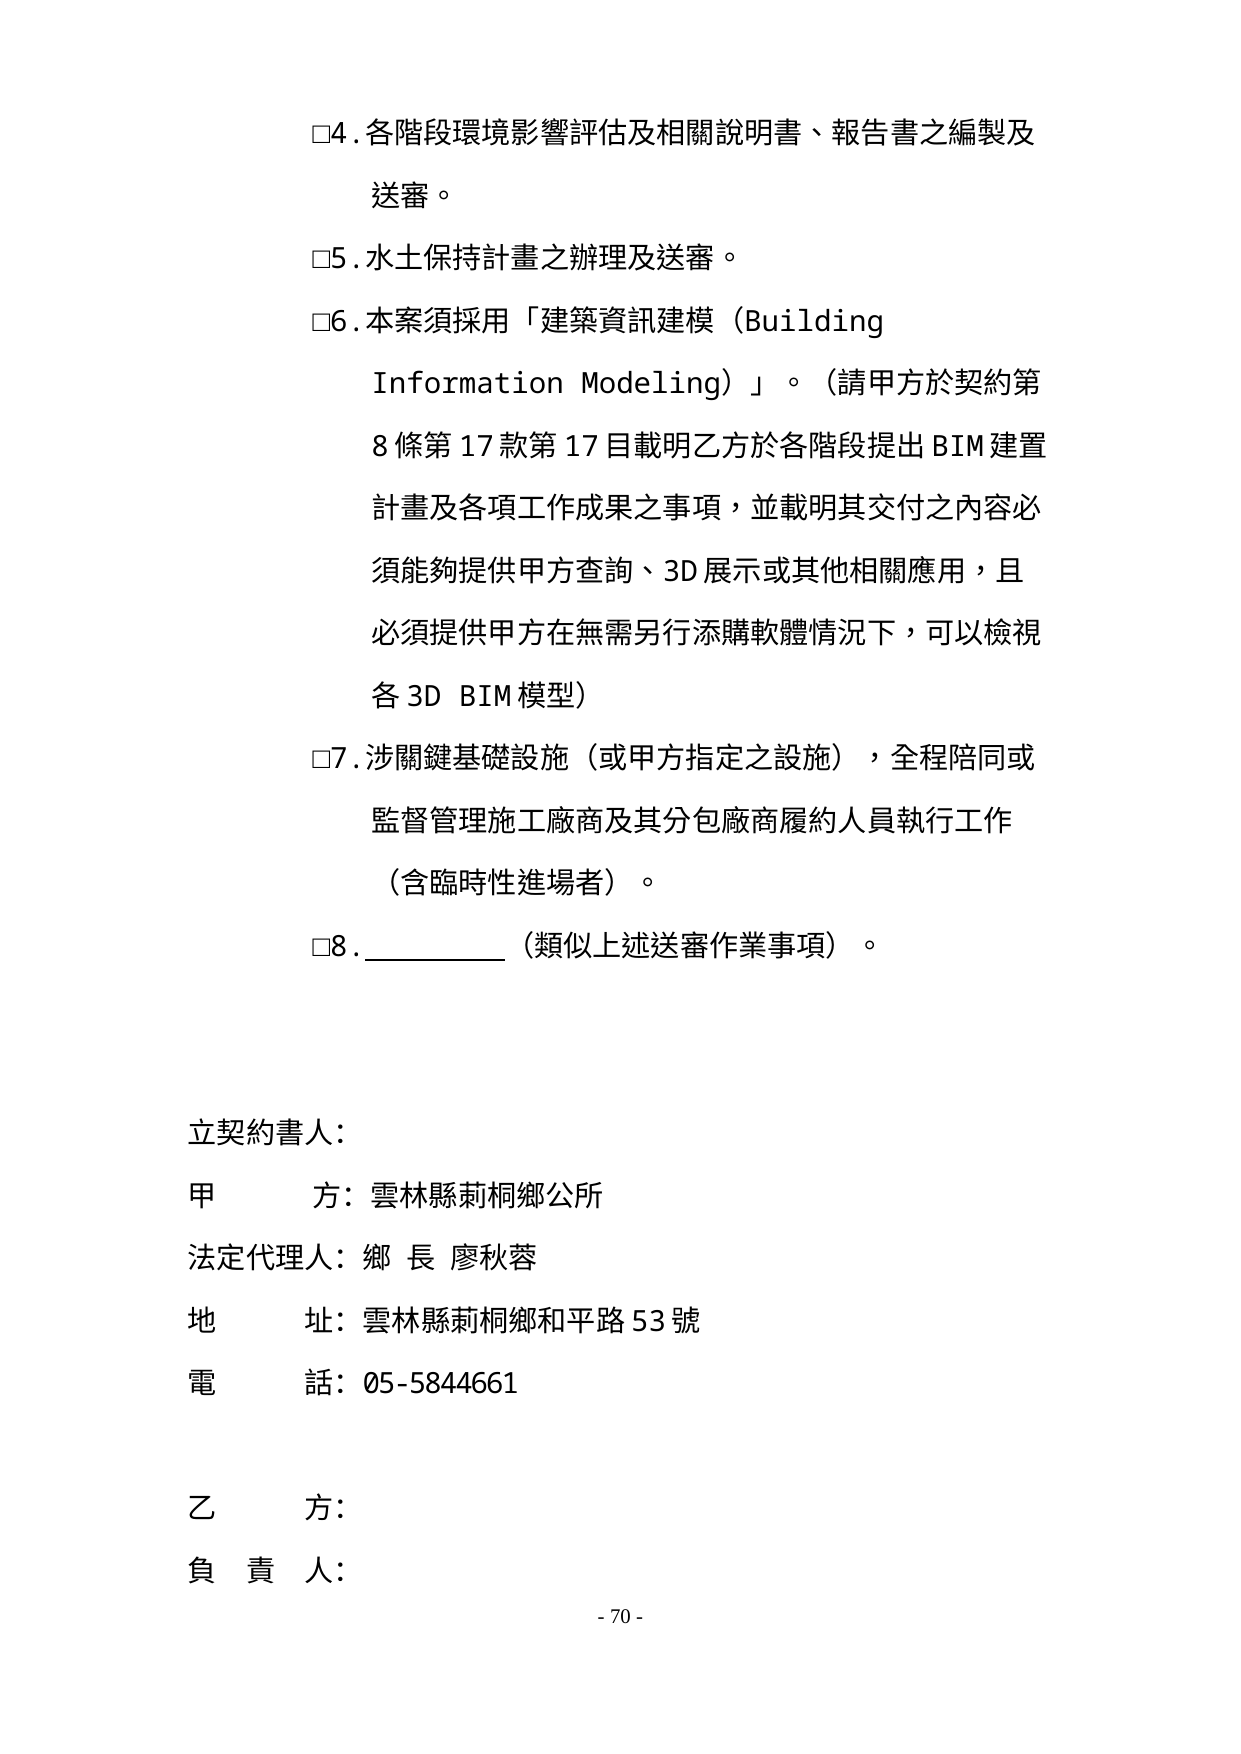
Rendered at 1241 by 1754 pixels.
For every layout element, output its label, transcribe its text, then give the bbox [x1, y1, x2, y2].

text 甲 方：雲林縣莿桐鄉公所 [187, 1152, 1053, 1214]
text □4.各階段環境影響評估及相關說明書、報告書之編製及送審。 [312, 89, 1053, 214]
text □7.涉關鍵基礎設施（或甲方指定之設施），全程陪同或監督管理施工廠商及其分包廠商履約人員執行工作（含臨時性進場者）。 [312, 714, 1053, 902]
text 立契約書人： [187, 1089, 1053, 1152]
text □8. （類似上述送審作業事項）。 [312, 902, 1053, 964]
text □6.本案須採用「建築資訊建模（Building Information Modeling）」。（請甲方於契約第8條第17款第17目載明乙方於各階段提出BIM建置計畫及各項工作成果之事項，並載明其交付之內容必須能夠提供甲方查詢、3D展示或其他相關應用，且必須提供甲方在無需另行添購軟體情況下，可以檢視各3D BIM模型） [312, 277, 1053, 714]
text □5.水土保持計畫之辦理及送審。 [312, 214, 1053, 277]
text 負 責 人： [187, 1527, 1053, 1589]
text 法定代理人：鄉 長 廖秋蓉 [187, 1214, 1053, 1277]
text 乙 方： [187, 1464, 1053, 1527]
text 地 址：雲林縣莿桐鄉和平路53號 [187, 1277, 1053, 1339]
text 電 話：05-5844661 [187, 1339, 1053, 1402]
